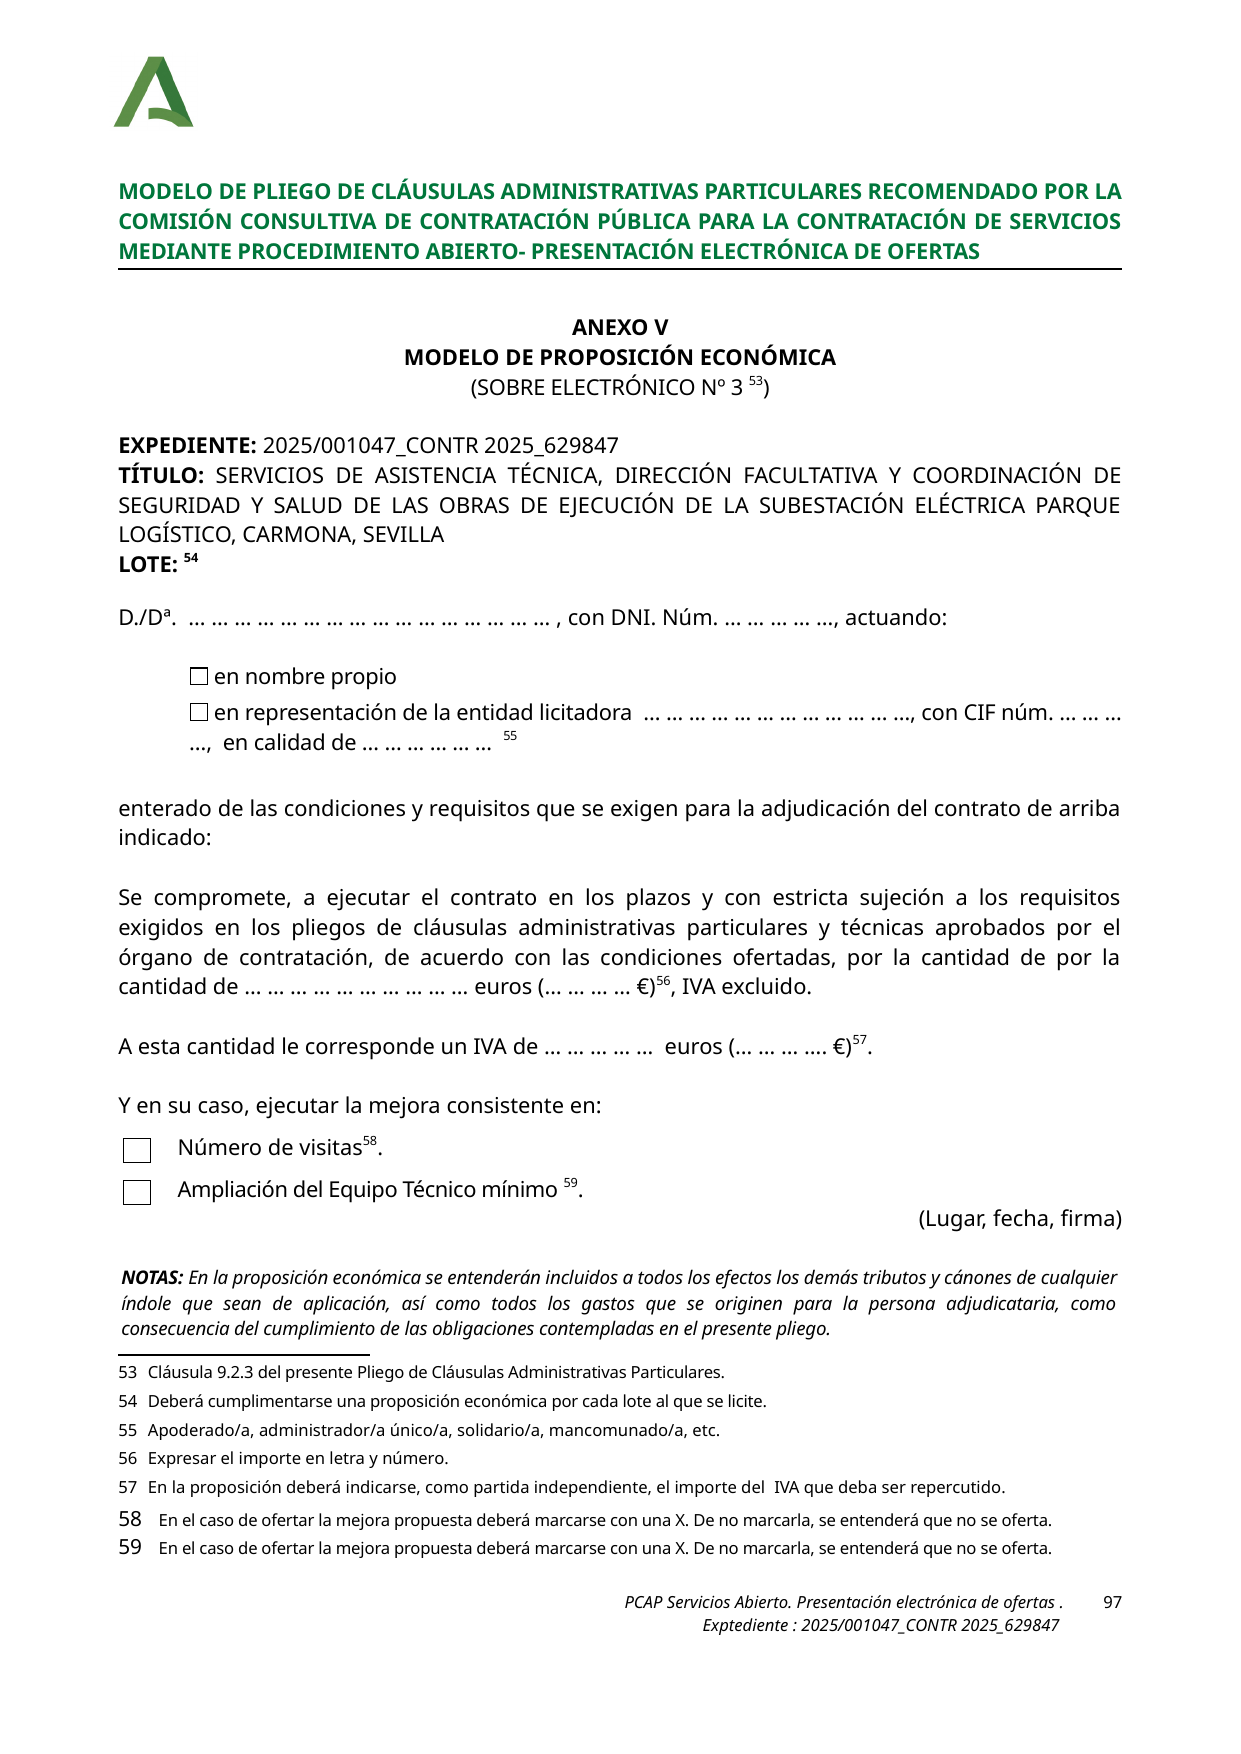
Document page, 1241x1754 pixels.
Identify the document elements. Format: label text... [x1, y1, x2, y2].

text EXPEDIENTE: 2025/001047_CONTR 2025_629847 [118, 430, 1122, 460]
text Cláusula 9.2.3 del presente Pliego de Cláusulas Administrativas Particulares. [118, 1361, 1122, 1383]
text Apoderado/a, administrador/a único/a, solidario/a, mancomunado/a, etc. [118, 1418, 1122, 1441]
text (Lugar, fecha, firma) [118, 1203, 1122, 1233]
text Expresar el importe en letra y número. [118, 1447, 1122, 1469]
text En la proposición deberá indicarse, como partida independiente, el importe del IVA que deba ser repercutido. [118, 1475, 1122, 1498]
text MODELO DE PROPOSICIÓN ECONÓMICA [118, 342, 1122, 372]
text A esta cantidad le corresponde un IVA de … … … … … euros (… … … …. €). [118, 1031, 1122, 1061]
text En el caso de ofertar la mejora propuesta deberá marcarse con una X. De no marcarla, se entenderá que no se oferta. [118, 1504, 1122, 1532]
text D./Dª. … … … … … … … … … … … … … … … … , con DNI. Núm. … … … … …, actuando: [118, 602, 1122, 631]
text Número de visitas. [177, 1132, 1122, 1162]
text MODELO DE PLIEGO DE CLÁUSULAS ADMINISTRATIVAS PARTICULARES RECOMENDADO POR LA COMISIÓN CONSULTIVA DE CONTRATACIÓN PÚBLICA PARA LA CONTRATACIÓN DE SERVICIOS MEDIANTE PROCEDIMIENTO ABIERTO- PRESENTACIÓN ELECTRÓNICA DE OFERTAS [118, 176, 1122, 268]
text Y en su caso, ejecutar la mejora consistente en: [118, 1090, 1122, 1120]
text Se compromete, a ejecutar el contrato en los plazos y con estricta sujeción a los requisitos exigidos en los pliegos de cláusulas administrativas particulares y técnicas aprobados por el órgano de contratación, de acuerdo con las condiciones ofertadas, por la cantidad de por la cantidad de … … … … … … … … … … euros (… … … … €), IVA excluido. [118, 882, 1122, 1001]
picture [109, 52, 198, 131]
text LOTE: [118, 549, 1122, 579]
text (SOBRE ELECTRÓNICO Nº 3 ) [118, 372, 1122, 402]
text en representación de la entidad licitadora … … … … … … … … … … … …, con CIF núm. … … … …, en calidad de … … … … … … [189, 697, 1122, 757]
text en nombre propio [189, 661, 1122, 691]
text Deberá cumplimentarse una proposición económica por cada lote al que se licite. [118, 1389, 1122, 1412]
text Ampliación del Equipo Técnico mínimo . [177, 1173, 1122, 1203]
text En el caso de ofertar la mejora propuesta deberá marcarse con una X. De no marcarla, se entenderá que no se oferta. [118, 1532, 1122, 1561]
text enterado de las condiciones y requisitos que se exigen para la adjudicación del contrato de arriba indicado: [118, 792, 1122, 852]
text TÍTULO: SERVICIOS DE ASISTENCIA TÉCNICA, DIRECCIÓN FACULTATIVA Y COORDINACIÓN DE SEGURIDAD Y SALUD DE LAS OBRAS DE EJECUCIÓN DE LA SUBESTACIÓN ELÉCTRICA PARQUE LOGÍSTICO, CARMONA, SEVILLA [118, 460, 1122, 549]
text ANEXO V [118, 312, 1122, 342]
text NOTAS: En la proposición económica se entenderán incluidos a todos los efectos los demás tributos y cánones de cualquier índole que sean de aplicación, así como todos los gastos que se originen para la persona adjudicataria, como consecuencia del cumplimiento de las obligaciones contempladas en el presente pliego. [118, 1264, 1122, 1344]
